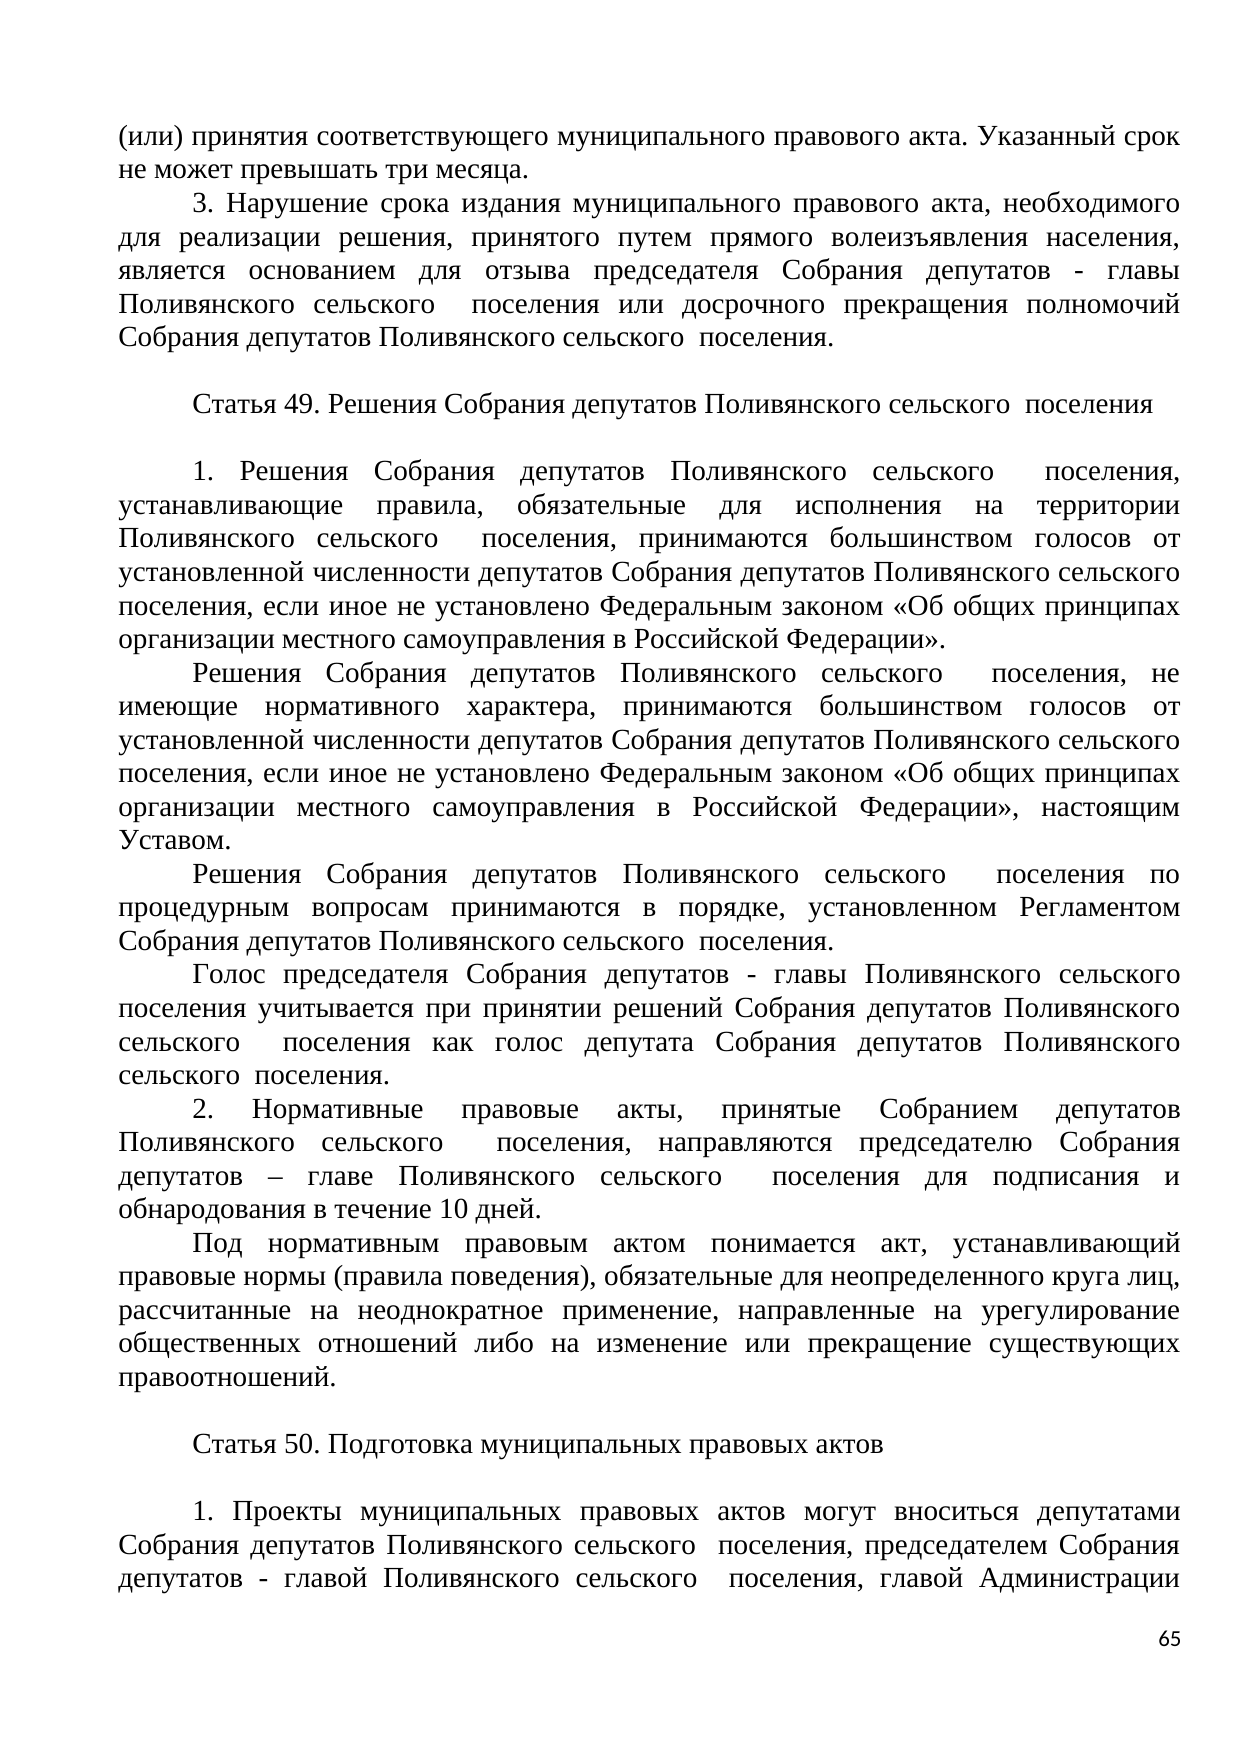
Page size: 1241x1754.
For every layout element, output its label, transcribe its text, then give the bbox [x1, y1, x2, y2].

text 3. Нарушение срока издания муниципального правового акта, необходимого для реализации решения, принятого путем прямого волеизъявления населения, является основанием для отзыва председателя Собрания депутатов - главы Поливянского сельского поселения или досрочного прекращения полномочий Собрания депутатов Поливянского сельского поселения. [118, 185, 1181, 353]
text Голос председателя Собрания депутатов - главы Поливянского сельского поселения учитывается при принятии решений Собрания депутатов Поливянского сельского поселения как голос депутата Собрания депутатов Поливянского сельского поселения. [118, 957, 1181, 1091]
text (или) принятия соответствующего муниципального правового акта. Указанный срок не может превышать три месяца. [118, 118, 1181, 185]
text 2. Нормативные правовые акты, принятые Собранием депутатов Поливянского сельского поселения, направляются председателю Собрания депутатов – главе Поливянского сельского поселения для подписания и обнародования в течение 10 дней. [118, 1091, 1181, 1225]
text 1. Проекты муниципальных правовых актов могут вноситься депутатами Собрания депутатов Поливянского сельского поселения, председателем Собрания депутатов - главой Поливянского сельского поселения, главой Администрации [118, 1493, 1181, 1594]
text 1. Решения Собрания депутатов Поливянского сельского поселения, устанавливающие правила, обязательные для исполнения на территории Поливянского сельского поселения, принимаются большинством голосов от установленной численности депутатов Собрания депутатов Поливянского сельского поселения, если иное не установлено Федеральным законом «Об общих принципах организации местного самоуправления в Российской Федерации». [118, 453, 1181, 655]
text Статья 49. Решения Собрания депутатов Поливянского сельского поселения [118, 386, 1181, 420]
text Решения Собрания депутатов Поливянского сельского поселения, не имеющие нормативного характера, принимаются большинством голосов от установленной численности депутатов Собрания депутатов Поливянского сельского поселения, если иное не установлено Федеральным законом «Об общих принципах организации местного самоуправления в Российской Федерации», настоящим Уставом. [118, 655, 1181, 856]
text Решения Собрания депутатов Поливянского сельского поселения по процедурным вопросам принимаются в порядке, установленном Регламентом Собрания депутатов Поливянского сельского поселения. [118, 856, 1181, 957]
text Под нормативным правовым актом понимается акт, устанавливающий правовые нормы (правила поведения), обязательные для неопределенного круга лиц, рассчитанные на неоднократное применение, направленные на урегулирование общественных отношений либо на изменение или прекращение существующих правоотношений. [118, 1225, 1181, 1393]
text Статья 50. Подготовка муниципальных правовых актов [118, 1426, 1181, 1460]
